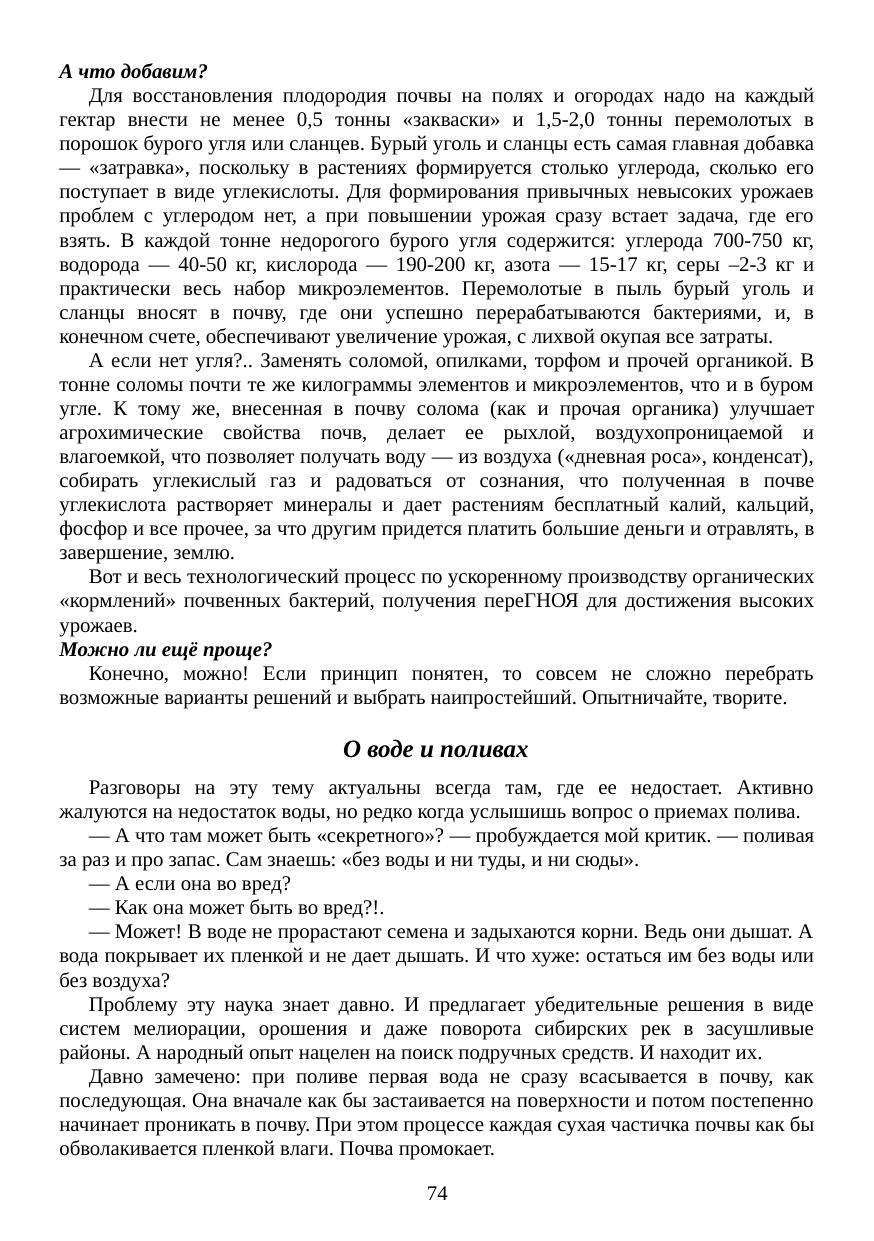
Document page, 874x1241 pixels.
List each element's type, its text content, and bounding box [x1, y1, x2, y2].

subtitle А что добавим? [59, 59, 815, 83]
text — А если она во вред? [59, 871, 815, 895]
text — Как она может быть во вред?!. [59, 895, 815, 919]
subtitle О воде и поливах [59, 734, 815, 762]
text А если нет угля?.. Заменять соломой, опилками, торфом и прочей органикой. В тонне соломы почти те же килограммы элементов и микроэлементов, что и в буром угле. К тому же, внесенная в почву солома (как и прочая органика) улучшает агрохимические свойства почв, делает ее рыхлой, воздухопроницаемой и влагоемкой, что позволяет получать воду — из воздуха («дневная роса», конденсат), собирать углекислый газ и радоваться от сознания, что полученная в почве углекислота растворяет минералы и дает растениям бесплатный калий, кальций, фосфор и все прочее, за что другим придется платить большие деньги и отравлять, в завершение, землю. [59, 348, 815, 564]
text — А что там может быть «секретного»? — пробуждается мой критик. — поливая за раз и про запас. Сам знаешь: «без воды и ни туды, и ни сюды». [59, 823, 815, 871]
text Давно замечено: при поливе первая вода не сразу всасывается в почву, как последующая. Она вначале как бы застаивается на поверхности и потом постепенно начинает проникать в почву. При этом процессе каждая сухая частичка почвы как бы обволакивается пленкой влаги. Почва промокает. [59, 1064, 815, 1160]
text Разговоры на эту тему актуальны всегда там, где ее недостает. Активно жалуются на недостаток воды, но редко когда услышишь вопрос о приемах полива. [59, 775, 815, 823]
subtitle Можно ли ещё проще? [59, 637, 815, 661]
text Для восстановления плодородия почвы на полях и огородах надо на каждый гектар внести не менее 0,5 тонны «закваски» и 1,5-2,0 тонны перемолотых в порошок бурого угля или сланцев. Бурый уголь и сланцы есть самая главная добавка — «затравка», поскольку в растениях формируется столько углерода, сколько его поступает в виде углекислоты. Для формирования привычных невысоких урожаев проблем с углеродом нет, а при повышении урожая сразу встает задача, где его взять. В каждой тонне недорогого бурого угля содержится: углерода 700-750 кг, водорода — 40-50 кг, кислорода — 190-200 кг, азота — 15-17 кг, серы –2-3 кг и практически весь набор микроэлементов. Перемолотые в пыль бурый уголь и сланцы вносят в почву, где они успешно перерабатываются бактериями, и, в конечном счете, обеспечивают увеличение урожая, с лихвой окупая все затраты. [59, 83, 815, 348]
text Вот и весь технологический процесс по ускоренному производству органических «кормлений» почвенных бактерий, получения переГНОЯ для достижения высоких урожаев. [59, 564, 815, 637]
text — Может! В воде не прорастают семена и задыхаются корни. Ведь они дышат. А вода покрывает их пленкой и не дает дышать. И что хуже: остаться им без воды или без воздуха? [59, 919, 815, 992]
text Проблему эту наука знает давно. И предлагает убедительные решения в виде систем мелиорации, орошения и даже поворота сибирских рек в засушливые районы. А народный опыт нацелен на поиск подручных средств. И находит их. [59, 992, 815, 1064]
text Конечно, можно! Если принцип понятен, то совсем не сложно перебрать возможные варианты решений и выбрать наипростейший. Опытничайте, творите. [59, 661, 815, 709]
